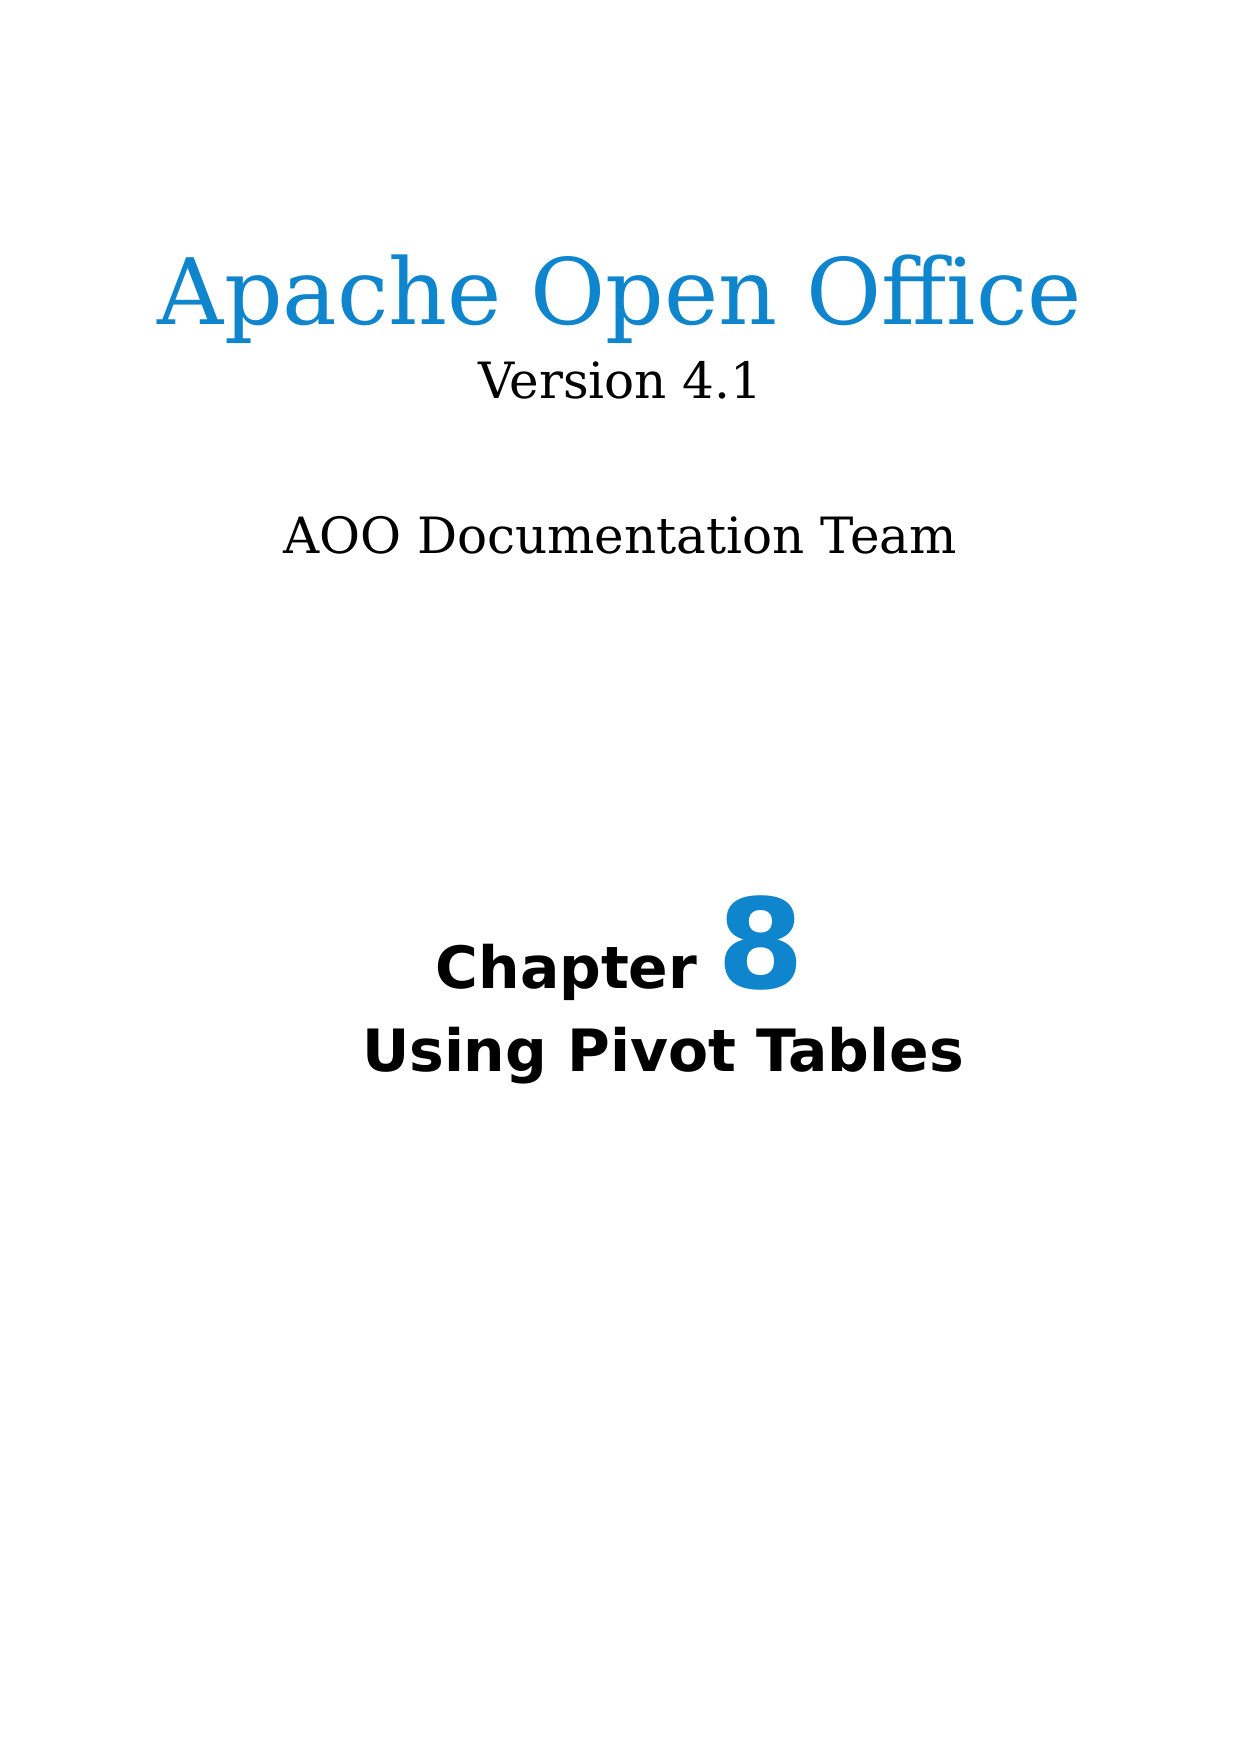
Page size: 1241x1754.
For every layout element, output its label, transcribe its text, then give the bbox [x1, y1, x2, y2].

text AOO Documentation Team [136, 507, 1104, 565]
text Version 4.1 [136, 352, 1104, 410]
subtitle Chapter 8 Using Pivot Tables [136, 872, 1104, 1086]
text Apache Open Office [136, 239, 1104, 346]
